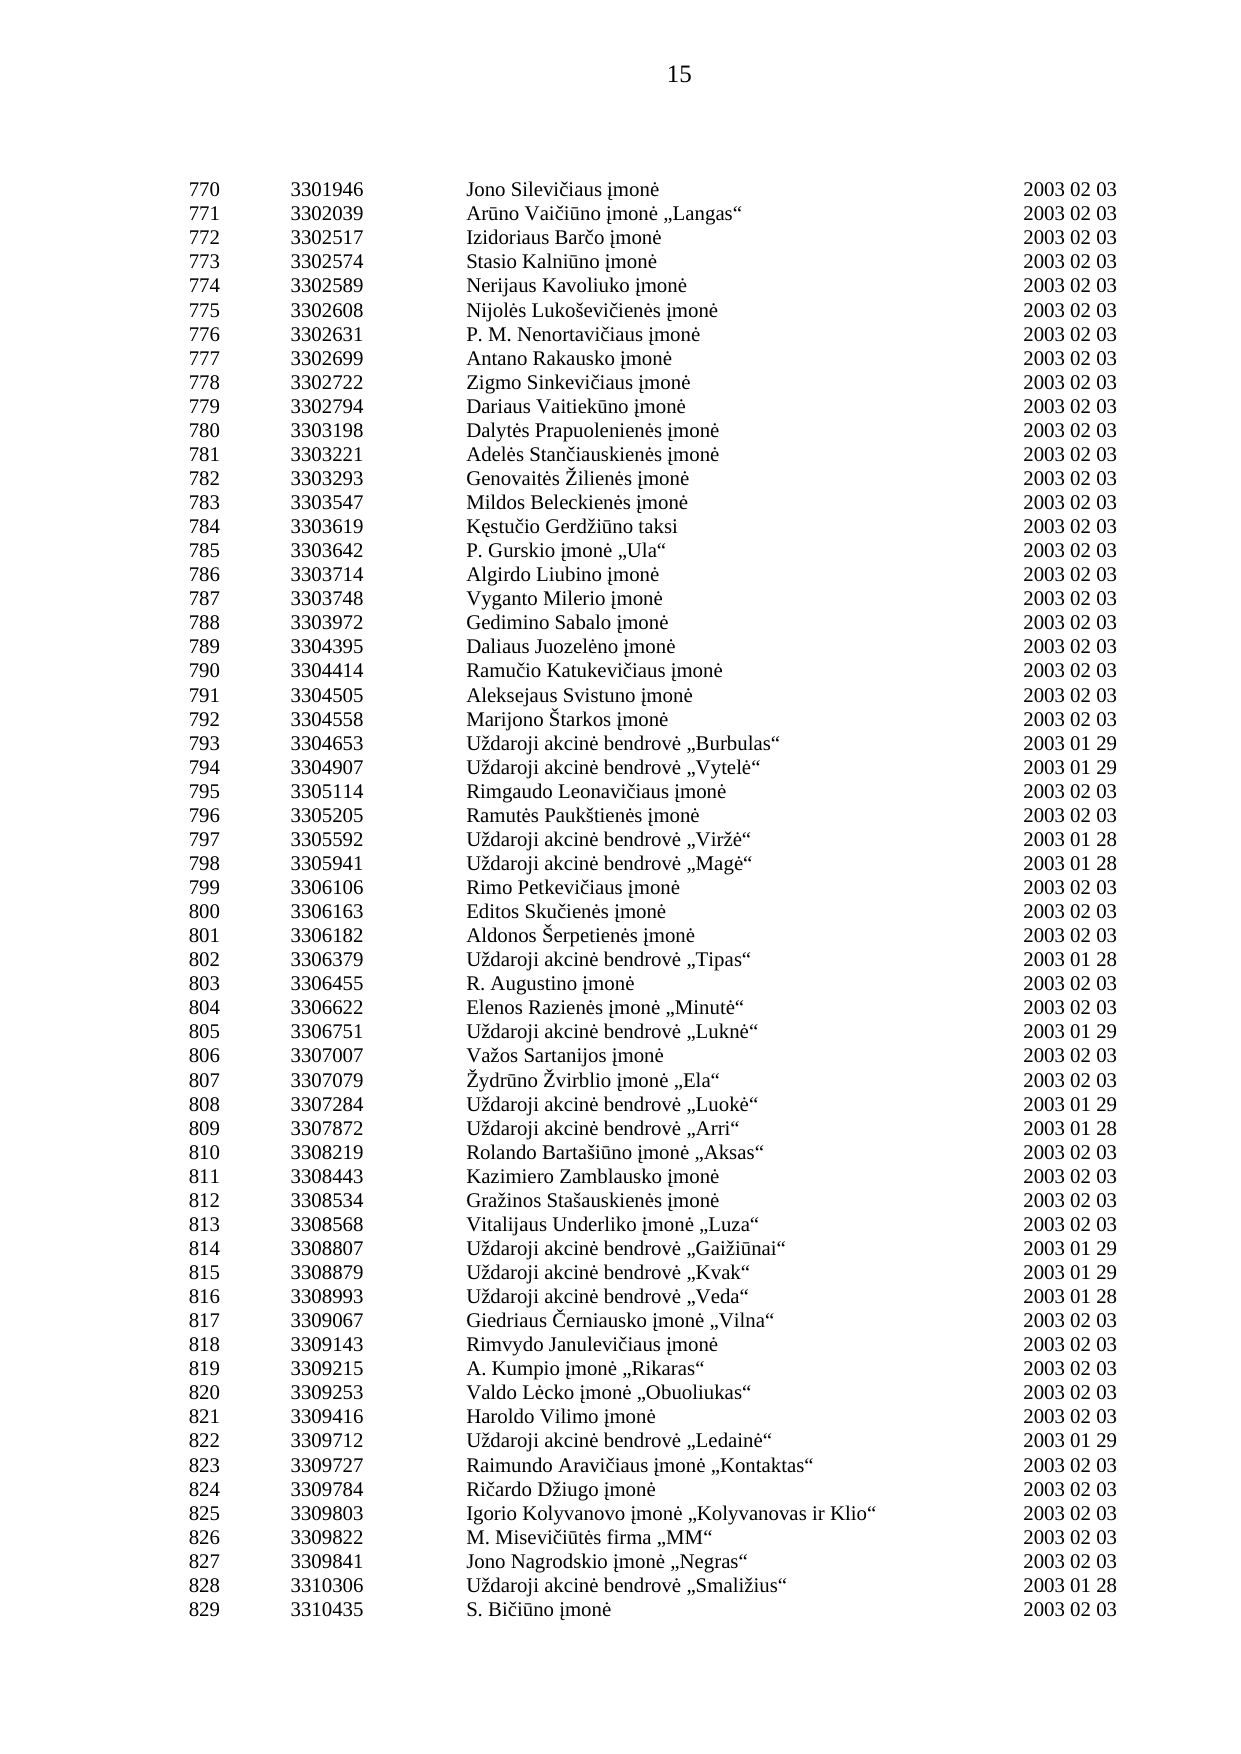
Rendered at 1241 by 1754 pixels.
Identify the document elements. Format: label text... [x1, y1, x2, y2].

table_cell 3302631 [279, 322, 455, 346]
table_cell 789 [177, 634, 279, 658]
table_cell 3306163 [279, 899, 455, 923]
table_cell Dalytės Prapuolenienės įmonė [455, 418, 1012, 442]
table_cell 2003 02 03 [1012, 1332, 1181, 1356]
table_cell Genovaitės Žilienės įmonė [455, 466, 1012, 490]
table_cell Uždaroji akcinė bendrovė „Viržė“ [455, 827, 1012, 851]
table_cell 791 [177, 683, 279, 707]
table_cell 3309215 [279, 1356, 455, 1380]
table_cell 827 [177, 1549, 279, 1573]
table_cell 823 [177, 1453, 279, 1477]
table_cell 2003 02 03 [1012, 875, 1181, 899]
table_cell 777 [177, 346, 279, 370]
table_cell Elenos Razienės įmonė „Minutė“ [455, 995, 1012, 1019]
table_cell 798 [177, 851, 279, 875]
table_cell 2003 02 03 [1012, 779, 1181, 803]
table_cell 3309067 [279, 1308, 455, 1332]
table_cell 780 [177, 418, 279, 442]
table_cell 828 [177, 1573, 279, 1597]
table_cell 2003 01 29 [1012, 755, 1181, 779]
table_cell 2003 02 03 [1012, 1308, 1181, 1332]
table_cell 785 [177, 538, 279, 562]
table_cell 796 [177, 803, 279, 827]
table_cell M. Misevičiūtės firma „MM“ [455, 1525, 1012, 1549]
table_cell 3308219 [279, 1140, 455, 1164]
table_cell 3307284 [279, 1092, 455, 1116]
table_cell 2003 02 03 [1012, 514, 1181, 538]
table_cell 2003 02 03 [1012, 899, 1181, 923]
table_cell 3303221 [279, 442, 455, 466]
table_cell Uždaroji akcinė bendrovė „Kvak“ [455, 1260, 1012, 1284]
table_cell Igorio Kolyvanovo įmonė „Kolyvanovas ir Klio“ [455, 1501, 1012, 1525]
table_cell P. Gurskio įmonė „Ula“ [455, 538, 1012, 562]
table_cell 2003 02 03 [1012, 225, 1181, 249]
table_cell Važos Sartanijos įmonė [455, 1044, 1012, 1067]
table_cell 3307872 [279, 1116, 455, 1140]
table_cell 2003 02 03 [1012, 274, 1181, 297]
table_cell 829 [177, 1597, 279, 1621]
table_cell Daliaus Juozelėno įmonė [455, 634, 1012, 658]
table_cell 2003 02 03 [1012, 971, 1181, 995]
table_cell 804 [177, 995, 279, 1019]
table_cell 3301946 [279, 177, 455, 201]
table_cell 790 [177, 659, 279, 682]
table_cell 3309822 [279, 1525, 455, 1549]
table_cell 3304907 [279, 755, 455, 779]
table_cell Raimundo Aravičiaus įmonė „Kontaktas“ [455, 1453, 1012, 1477]
table_cell 3306622 [279, 995, 455, 1019]
table_cell 776 [177, 322, 279, 346]
table_cell 821 [177, 1404, 279, 1428]
table_cell 2003 02 03 [1012, 586, 1181, 610]
table_cell 3310435 [279, 1597, 455, 1621]
table_cell 3306106 [279, 875, 455, 899]
table_cell Giedriaus Černiausko įmonė „Vilna“ [455, 1308, 1012, 1332]
table_cell 3303619 [279, 514, 455, 538]
table_cell 814 [177, 1236, 279, 1260]
table_cell Zigmo Sinkevičiaus įmonė [455, 370, 1012, 394]
table_cell Uždaroji akcinė bendrovė „Smaližius“ [455, 1573, 1012, 1597]
table_cell 810 [177, 1140, 279, 1164]
table_cell 2003 02 03 [1012, 466, 1181, 490]
table_cell 2003 02 03 [1012, 610, 1181, 634]
table_cell Uždaroji akcinė bendrovė „Magė“ [455, 851, 1012, 875]
table_cell 2003 01 29 [1012, 731, 1181, 755]
table_cell 3308807 [279, 1236, 455, 1260]
table_cell Arūno Vaičiūno įmonė „Langas“ [455, 201, 1012, 225]
table_cell 2003 02 03 [1012, 803, 1181, 827]
table_cell 3303748 [279, 586, 455, 610]
table_cell 2003 02 03 [1012, 1380, 1181, 1404]
table_cell Nerijaus Kavoliuko įmonė [455, 274, 1012, 297]
table_cell 3302699 [279, 346, 455, 370]
table_cell Mildos Beleckienės įmonė [455, 490, 1012, 514]
table_cell 2003 02 03 [1012, 634, 1181, 658]
table_cell 2003 02 03 [1012, 923, 1181, 947]
table_cell 3308534 [279, 1188, 455, 1212]
table_cell 3304414 [279, 659, 455, 682]
table_cell 778 [177, 370, 279, 394]
table_cell 2003 01 28 [1012, 1116, 1181, 1140]
table_cell 3306379 [279, 947, 455, 971]
table_cell 3308993 [279, 1284, 455, 1308]
table_cell 2003 02 03 [1012, 1549, 1181, 1573]
table_cell 2003 01 28 [1012, 1573, 1181, 1597]
table_cell 820 [177, 1380, 279, 1404]
table_cell 784 [177, 514, 279, 538]
table_cell Kazimiero Zamblausko įmonė [455, 1164, 1012, 1188]
table_cell 2003 02 03 [1012, 995, 1181, 1019]
table_cell 3304505 [279, 683, 455, 707]
table_cell 3306455 [279, 971, 455, 995]
table_cell 2003 02 03 [1012, 346, 1181, 370]
table_cell Uždaroji akcinė bendrovė „Ledainė“ [455, 1429, 1012, 1452]
table_cell 2003 01 28 [1012, 947, 1181, 971]
table_cell 792 [177, 707, 279, 731]
table_cell 807 [177, 1068, 279, 1092]
table_cell 3303293 [279, 466, 455, 490]
table_cell 819 [177, 1356, 279, 1380]
table_cell 801 [177, 923, 279, 947]
table_cell 3303642 [279, 538, 455, 562]
table_cell Rolando Bartašiūno įmonė „Aksas“ [455, 1140, 1012, 1164]
table_cell 3304395 [279, 634, 455, 658]
table_cell 3306182 [279, 923, 455, 947]
table_cell Uždaroji akcinė bendrovė „Luknė“ [455, 1019, 1012, 1043]
table_cell 3309841 [279, 1549, 455, 1573]
table_cell 3308443 [279, 1164, 455, 1188]
table_cell Ričardo Džiugo įmonė [455, 1477, 1012, 1501]
table_cell 2003 02 03 [1012, 1212, 1181, 1236]
table_cell Rimgaudo Leonavičiaus įmonė [455, 779, 1012, 803]
table_cell 815 [177, 1260, 279, 1284]
table_cell Rimo Petkevičiaus įmonė [455, 875, 1012, 899]
table_cell Ramučio Katukevičiaus įmonė [455, 659, 1012, 682]
table_cell 3307079 [279, 1068, 455, 1092]
table_cell R. Augustino įmonė [455, 971, 1012, 995]
table_cell 3303714 [279, 562, 455, 586]
table_cell 2003 02 03 [1012, 1188, 1181, 1212]
table_cell Haroldo Vilimo įmonė [455, 1404, 1012, 1428]
table_cell Žydrūno Žvirblio įmonė „Ela“ [455, 1068, 1012, 1092]
table_cell 794 [177, 755, 279, 779]
table_cell Adelės Stančiauskienės įmonė [455, 442, 1012, 466]
table_cell 3307007 [279, 1044, 455, 1067]
table_cell Jono Nagrodskio įmonė „Negras“ [455, 1549, 1012, 1573]
table_cell 809 [177, 1116, 279, 1140]
table_cell 2003 02 03 [1012, 707, 1181, 731]
table_cell 803 [177, 971, 279, 995]
table_cell Rimvydo Janulevičiaus įmonė [455, 1332, 1012, 1356]
table_cell 3308879 [279, 1260, 455, 1284]
table_cell 795 [177, 779, 279, 803]
table_cell 2003 01 29 [1012, 1429, 1181, 1452]
table_cell 2003 02 03 [1012, 1477, 1181, 1501]
table_cell Uždaroji akcinė bendrovė „Arri“ [455, 1116, 1012, 1140]
table_cell Uždaroji akcinė bendrovė „Vytelė“ [455, 755, 1012, 779]
table_cell 3305205 [279, 803, 455, 827]
table_cell 772 [177, 225, 279, 249]
table_cell 3309143 [279, 1332, 455, 1356]
table_cell 2003 02 03 [1012, 201, 1181, 225]
table_cell 3306751 [279, 1019, 455, 1043]
table_cell 826 [177, 1525, 279, 1549]
table_cell Marijono Štarkos įmonė [455, 707, 1012, 731]
table_cell 2003 02 03 [1012, 1453, 1181, 1477]
table_cell Aleksejaus Svistuno įmonė [455, 683, 1012, 707]
table_cell 779 [177, 394, 279, 418]
table_cell 788 [177, 610, 279, 634]
table_cell 2003 02 03 [1012, 298, 1181, 322]
table_cell Aldonos Šerpetienės įmonė [455, 923, 1012, 947]
table_cell 2003 02 03 [1012, 538, 1181, 562]
table_cell 2003 02 03 [1012, 1597, 1181, 1621]
table_cell Uždaroji akcinė bendrovė „Burbulas“ [455, 731, 1012, 755]
table_cell 2003 02 03 [1012, 562, 1181, 586]
table_cell 3302589 [279, 274, 455, 297]
table_cell 2003 02 03 [1012, 659, 1181, 682]
table_cell 3308568 [279, 1212, 455, 1236]
table_cell Vitalijaus Underliko įmonė „Luza“ [455, 1212, 1012, 1236]
table_cell Izidoriaus Barčo įmonė [455, 225, 1012, 249]
table_cell Nijolės Lukoševičienės įmonė [455, 298, 1012, 322]
table_cell 2003 01 29 [1012, 1260, 1181, 1284]
table_cell Uždaroji akcinė bendrovė „Veda“ [455, 1284, 1012, 1308]
table_cell 783 [177, 490, 279, 514]
table_cell Jono Silevičiaus įmonė [455, 177, 1012, 201]
table_cell 802 [177, 947, 279, 971]
table_cell 3304653 [279, 731, 455, 755]
table_cell 3302794 [279, 394, 455, 418]
table_cell 822 [177, 1429, 279, 1452]
table_cell 2003 01 29 [1012, 1236, 1181, 1260]
table_cell Algirdo Liubino įmonė [455, 562, 1012, 586]
table_cell 2003 02 03 [1012, 1356, 1181, 1380]
table_cell 3302517 [279, 225, 455, 249]
table_cell 786 [177, 562, 279, 586]
table_cell 2003 01 28 [1012, 1284, 1181, 1308]
table_cell 2003 02 03 [1012, 322, 1181, 346]
table_cell 3305941 [279, 851, 455, 875]
table_cell 3309416 [279, 1404, 455, 1428]
table_cell 816 [177, 1284, 279, 1308]
table_cell Antano Rakausko įmonė [455, 346, 1012, 370]
table_cell Valdo Lėcko įmonė „Obuoliukas“ [455, 1380, 1012, 1404]
table_cell Uždaroji akcinė bendrovė „Gaižiūnai“ [455, 1236, 1012, 1260]
table_cell 3305114 [279, 779, 455, 803]
table_cell Uždaroji akcinė bendrovė „Luokė“ [455, 1092, 1012, 1116]
table_cell 799 [177, 875, 279, 899]
table_cell 2003 01 28 [1012, 851, 1181, 875]
table_cell 781 [177, 442, 279, 466]
table_cell 824 [177, 1477, 279, 1501]
table_cell 2003 01 29 [1012, 1019, 1181, 1043]
table_cell 3302722 [279, 370, 455, 394]
table_cell Uždaroji akcinė bendrovė „Tipas“ [455, 947, 1012, 971]
table_cell 771 [177, 201, 279, 225]
table_cell 2003 02 03 [1012, 1525, 1181, 1549]
table_cell 773 [177, 249, 279, 273]
table_cell 806 [177, 1044, 279, 1067]
table_cell 2003 02 03 [1012, 1044, 1181, 1067]
table_cell 3302574 [279, 249, 455, 273]
table_cell 2003 02 03 [1012, 1140, 1181, 1164]
table_cell Vyganto Milerio įmonė [455, 586, 1012, 610]
table_cell 825 [177, 1501, 279, 1525]
table_cell Kęstučio Gerdžiūno taksi [455, 514, 1012, 538]
table_cell 808 [177, 1092, 279, 1116]
table_cell 797 [177, 827, 279, 851]
table_cell Ramutės Paukštienės įmonė [455, 803, 1012, 827]
table_cell 2003 02 03 [1012, 177, 1181, 201]
table_cell 813 [177, 1212, 279, 1236]
table_cell Gedimino Sabalo įmonė [455, 610, 1012, 634]
table_cell 817 [177, 1308, 279, 1332]
table_cell 2003 02 03 [1012, 394, 1181, 418]
table_cell 818 [177, 1332, 279, 1356]
table_cell 3309784 [279, 1477, 455, 1501]
table_cell 3305592 [279, 827, 455, 851]
table_cell A. Kumpio įmonė „Rikaras“ [455, 1356, 1012, 1380]
table_cell 2003 02 03 [1012, 683, 1181, 707]
table_cell 812 [177, 1188, 279, 1212]
table_cell 3309253 [279, 1380, 455, 1404]
table_cell 800 [177, 899, 279, 923]
table_cell 774 [177, 274, 279, 297]
table_cell 2003 01 29 [1012, 1092, 1181, 1116]
table_cell 3303972 [279, 610, 455, 634]
table_cell 2003 02 03 [1012, 418, 1181, 442]
table_cell 3302039 [279, 201, 455, 225]
table_cell 775 [177, 298, 279, 322]
table_cell 3304558 [279, 707, 455, 731]
table_cell 793 [177, 731, 279, 755]
table_cell 811 [177, 1164, 279, 1188]
table_cell P. M. Nenortavičiaus įmonė [455, 322, 1012, 346]
table_cell 3309803 [279, 1501, 455, 1525]
table_cell S. Bičiūno įmonė [455, 1597, 1012, 1621]
table_cell Dariaus Vaitiekūno įmonė [455, 394, 1012, 418]
table_cell 3303547 [279, 490, 455, 514]
table_cell 2003 02 03 [1012, 370, 1181, 394]
table_cell 3303198 [279, 418, 455, 442]
table_cell 2003 01 28 [1012, 827, 1181, 851]
table_cell Editos Skučienės įmonė [455, 899, 1012, 923]
table_cell 2003 02 03 [1012, 490, 1181, 514]
table_cell 2003 02 03 [1012, 442, 1181, 466]
table_cell 3310306 [279, 1573, 455, 1597]
table_cell 3302608 [279, 298, 455, 322]
table_cell 2003 02 03 [1012, 1501, 1181, 1525]
table_cell 3309712 [279, 1429, 455, 1452]
table_cell 2003 02 03 [1012, 1068, 1181, 1092]
table_cell 805 [177, 1019, 279, 1043]
table_cell 2003 02 03 [1012, 1164, 1181, 1188]
table_cell 770 [177, 177, 279, 201]
table_cell 787 [177, 586, 279, 610]
table_cell Gražinos Stašauskienės įmonė [455, 1188, 1012, 1212]
table_cell 2003 02 03 [1012, 1404, 1181, 1428]
table_cell Stasio Kalniūno įmonė [455, 249, 1012, 273]
table_cell 2003 02 03 [1012, 249, 1181, 273]
table_cell 782 [177, 466, 279, 490]
table_cell 3309727 [279, 1453, 455, 1477]
